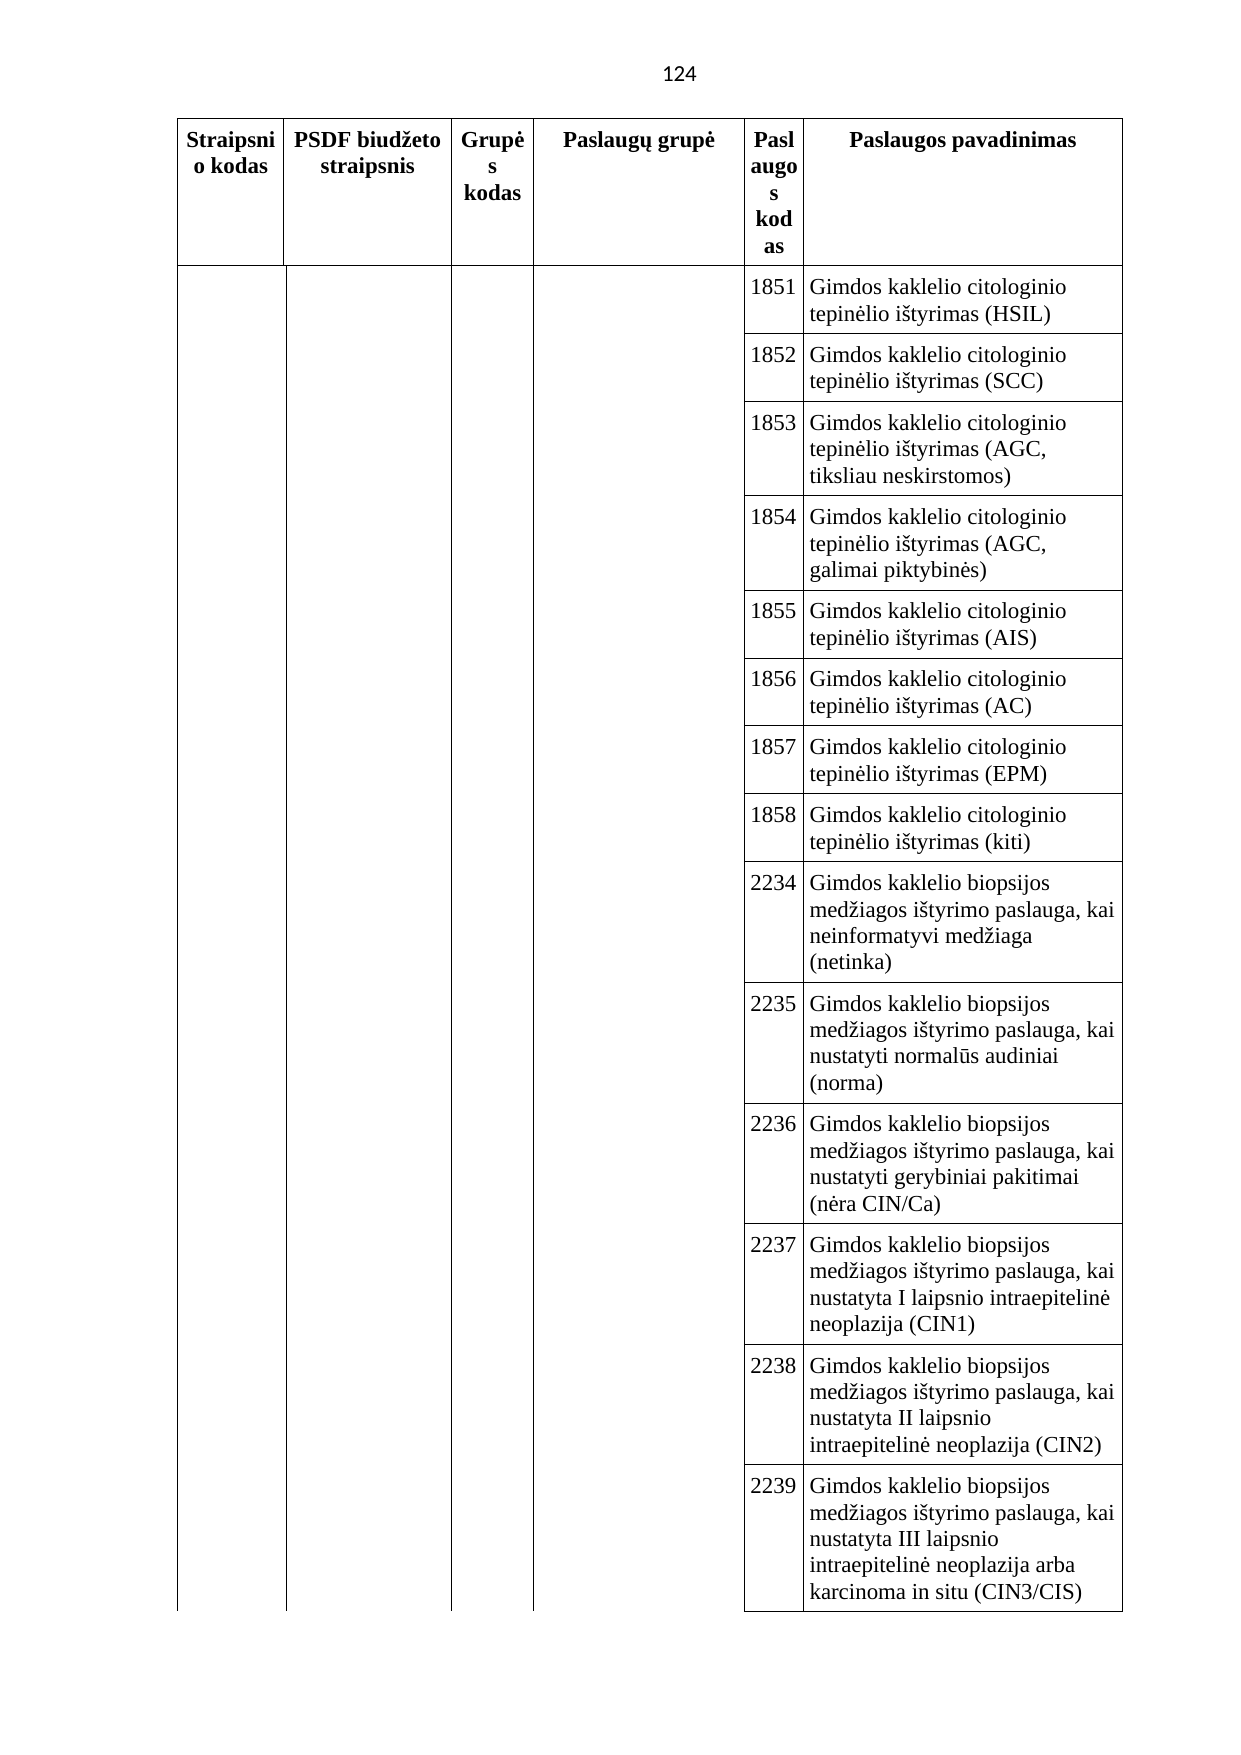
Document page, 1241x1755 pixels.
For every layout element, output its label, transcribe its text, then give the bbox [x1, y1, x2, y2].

table_cell Gimdos kaklelio citologinio tepinėlio ištyrimas (AIS) [804, 591, 1122, 657]
table_cell [287, 982, 451, 1102]
table_cell Gimdos kaklelio citologinio tepinėlio ištyrimas (SCC) [804, 334, 1122, 401]
table_cell 1856 [745, 659, 803, 725]
table_cell [178, 1464, 286, 1611]
table_cell [287, 495, 451, 589]
table_cell Gimdos kaklelio citologinio tepinėlio ištyrimas (kiti) [804, 794, 1122, 861]
table_cell [534, 590, 744, 657]
table_cell Gimdos kaklelio citologinio tepinėlio ištyrimas (AC) [804, 659, 1122, 725]
table_cell [534, 1223, 744, 1344]
table_cell [178, 1223, 286, 1344]
table_cell 2237 [745, 1224, 803, 1344]
table_cell [452, 1223, 533, 1344]
table_cell [452, 982, 533, 1102]
table_header PSDF biudžeto straipsnis [284, 119, 451, 265]
table_cell 2238 [745, 1345, 803, 1464]
table_cell [452, 725, 533, 793]
table_header Paslaugos kodas [745, 119, 803, 265]
table_cell 1854 [745, 496, 803, 589]
table_cell [534, 333, 744, 401]
table_cell [178, 266, 286, 333]
table_cell Gimdos kaklelio citologinio tepinėlio ištyrimas (AGC, tiksliau neskirstomos) [804, 402, 1122, 495]
table_cell [534, 861, 744, 982]
table_cell Gimdos kaklelio biopsijos medžiagos ištyrimo paslauga, kai neinformatyvi medžiaga (netinka) [804, 862, 1122, 982]
table_cell 1855 [745, 591, 803, 657]
table_cell [287, 590, 451, 657]
table_cell [178, 1103, 286, 1223]
table_cell [534, 725, 744, 793]
table_cell [287, 401, 451, 495]
table_cell [178, 495, 286, 589]
table_cell 1852 [745, 334, 803, 401]
table_cell [534, 1344, 744, 1464]
table_cell [534, 266, 744, 333]
table_cell [452, 590, 533, 657]
table_cell [452, 793, 533, 861]
table_cell 2235 [745, 983, 803, 1102]
table_header Paslaugos pavadinimas [804, 119, 1122, 265]
table_cell [178, 793, 286, 861]
table_cell [287, 333, 451, 401]
table_cell [452, 1464, 533, 1611]
table_cell [534, 982, 744, 1102]
table_cell [534, 1464, 744, 1611]
table_cell [452, 861, 533, 982]
table_cell [178, 1344, 286, 1464]
table_cell [534, 495, 744, 589]
table_cell 2236 [745, 1104, 803, 1223]
table_header Grupės kodas [452, 119, 533, 265]
table_cell 1858 [745, 794, 803, 861]
table_cell [534, 658, 744, 725]
table_cell 1853 [745, 402, 803, 495]
table_cell [178, 982, 286, 1102]
table_cell [287, 1344, 451, 1464]
table_cell [534, 401, 744, 495]
table_cell [452, 401, 533, 495]
table_cell Gimdos kaklelio citologinio tepinėlio ištyrimas (AGC, galimai piktybinės) [804, 496, 1122, 589]
table_cell Gimdos kaklelio biopsijos medžiagos ištyrimo paslauga, kai nustatyti normalūs audiniai (norma) [804, 983, 1122, 1102]
table_cell [287, 793, 451, 861]
table_cell [534, 1103, 744, 1223]
table_cell 1857 [745, 726, 803, 793]
table_header Straipsnio kodas [178, 119, 283, 265]
table_cell [452, 495, 533, 589]
table_cell [452, 1103, 533, 1223]
table_cell [452, 1344, 533, 1464]
table_cell 2239 [745, 1465, 803, 1611]
table_cell [452, 658, 533, 725]
table_cell Gimdos kaklelio biopsijos medžiagos ištyrimo paslauga, kai nustatyta III laipsnio intraepitelinė neoplazija arba karcinoma in situ (CIN3/CIS) [804, 1465, 1122, 1611]
table_cell [178, 861, 286, 982]
table_cell 2234 [745, 862, 803, 982]
table_cell Gimdos kaklelio citologinio tepinėlio ištyrimas (HSIL) [804, 266, 1122, 333]
table_cell [287, 658, 451, 725]
table_cell [287, 1223, 451, 1344]
table_cell [452, 333, 533, 401]
table_cell Gimdos kaklelio citologinio tepinėlio ištyrimas (EPM) [804, 726, 1122, 793]
table_cell Gimdos kaklelio biopsijos medžiagos ištyrimo paslauga, kai nustatyta II laipsnio intraepitelinė neoplazija (CIN2) [804, 1345, 1122, 1464]
table_cell [287, 725, 451, 793]
table_cell [287, 861, 451, 982]
table_cell [287, 266, 451, 333]
table_cell [287, 1103, 451, 1223]
table_header Paslaugų grupė [534, 119, 744, 265]
table_cell [178, 658, 286, 725]
table_cell [178, 333, 286, 401]
table_cell [287, 1464, 451, 1611]
table_cell 1851 [745, 266, 803, 333]
table_cell [178, 590, 286, 657]
table_cell Gimdos kaklelio biopsijos medžiagos ištyrimo paslauga, kai nustatyta I laipsnio intraepitelinė neoplazija (CIN1) [804, 1224, 1122, 1344]
table_cell Gimdos kaklelio biopsijos medžiagos ištyrimo paslauga, kai nustatyti gerybiniai pakitimai (nėra CIN/Ca) [804, 1104, 1122, 1223]
table_cell [178, 725, 286, 793]
table_cell [178, 401, 286, 495]
table_cell [534, 793, 744, 861]
table_cell [452, 266, 533, 333]
